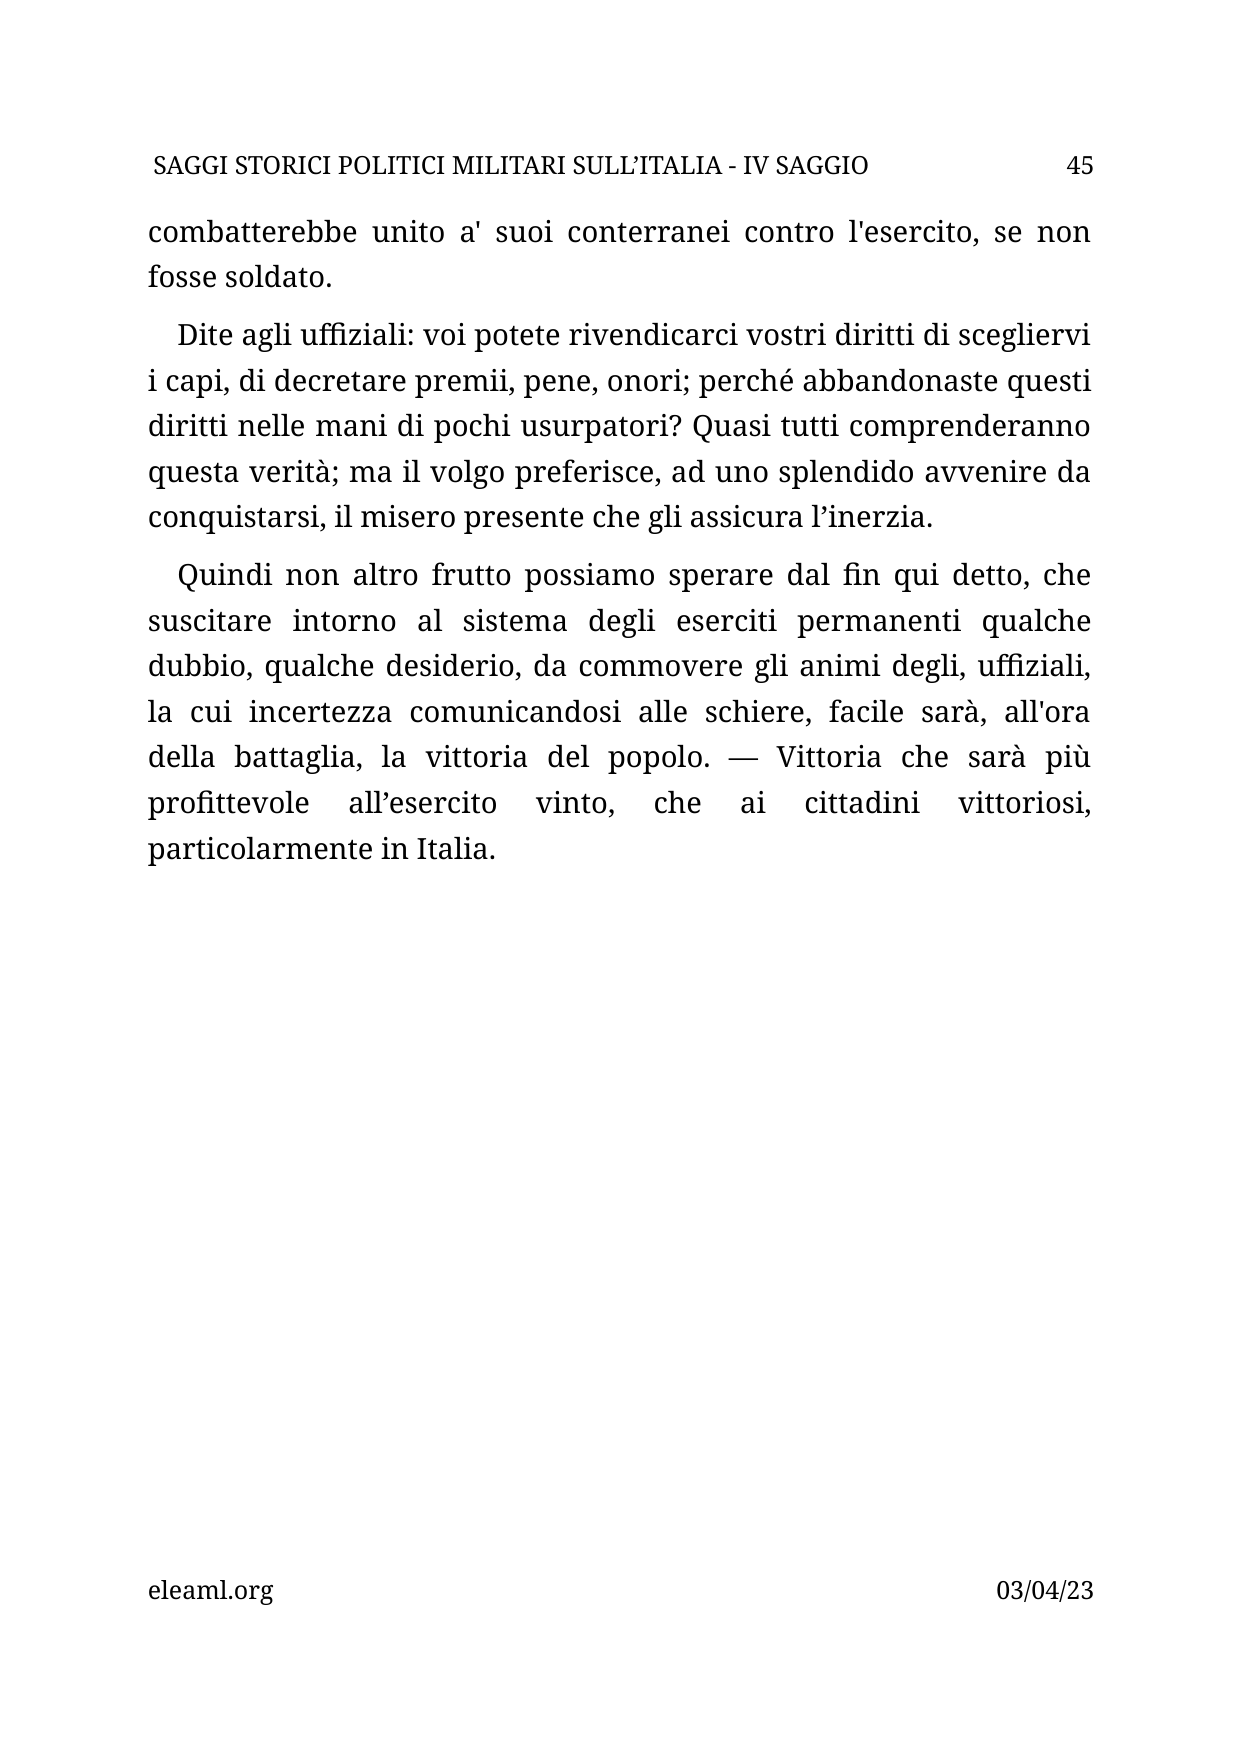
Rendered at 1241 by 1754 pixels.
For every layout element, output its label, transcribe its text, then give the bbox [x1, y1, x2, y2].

text Dite agli uffiziali: voi potete rivendicarci vostri diritti di scegliervi i capi, di decretare premii, pene, onori; perché abbandonaste questi diritti nelle mani di pochi usurpatori? Quasi tutti comprenderanno questa verità; ma il volgo preferisce, ad uno splendido avvenire da conquistarsi, il misero presente che gli assicura l’inerzia. [148, 314, 1093, 536]
text Quindi non altro frutto possiamo sperare dal fin qui detto, che suscitare intorno al sistema degli eserciti permanenti qualche dubbio, qualche desiderio, da commovere gli animi degli, uffiziali, la cui incertezza comunicandosi alle schiere, facile sarà, all'ora della battaglia, la vittoria del popolo. — Vittoria che sarà più profittevole all’esercito vinto, che ai cittadini vittoriosi, particolarmente in Italia. [148, 554, 1093, 868]
text combatterebbe unito a' suoi conterranei contro l'esercito, se non fosse soldato. [148, 211, 1093, 296]
